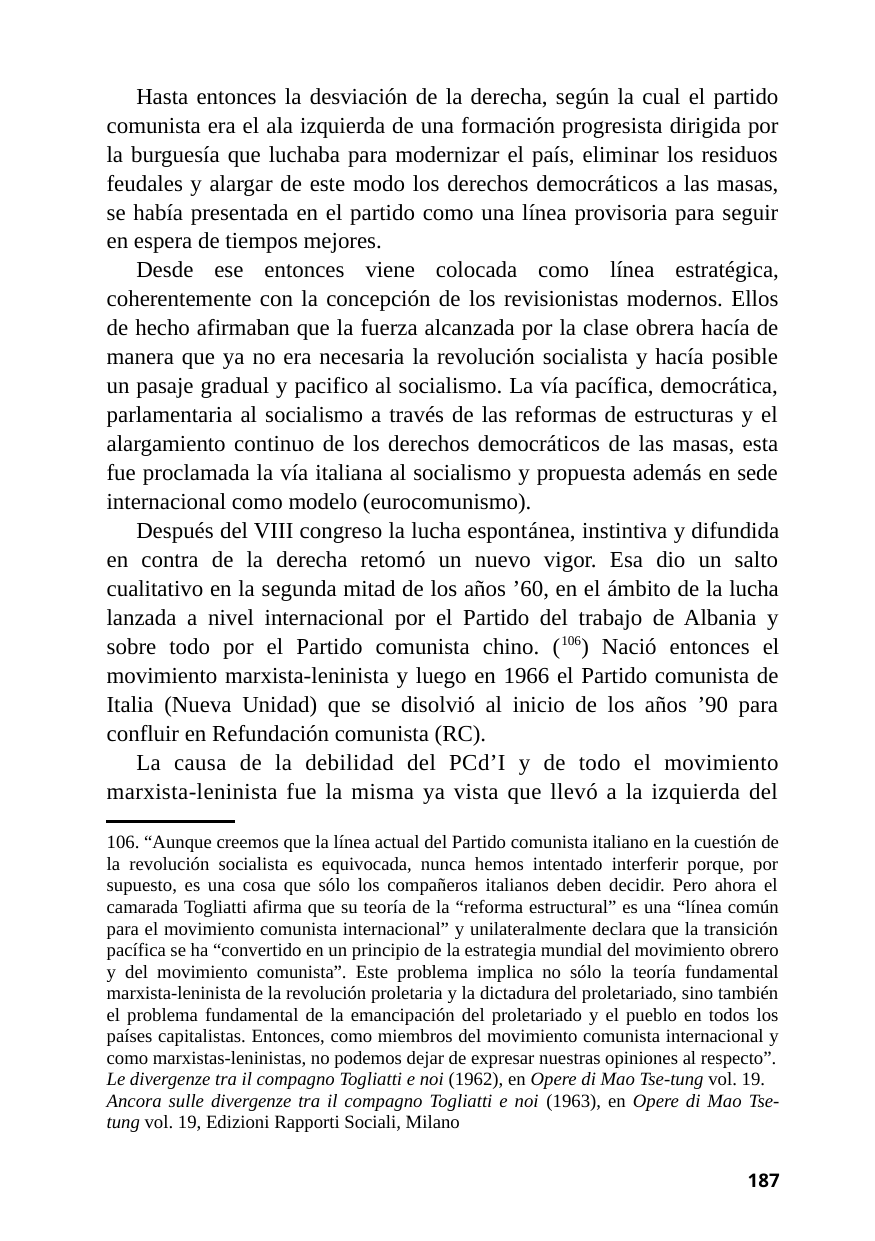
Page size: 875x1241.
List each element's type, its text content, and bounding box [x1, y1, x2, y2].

text Le divergenze tra il compagno Togliatti e noi (1962), en Opere di Mao Tse-tung vol. 19. [106, 1068, 779, 1090]
text Hasta entonces la desviación de la derecha, según la cual el partido comunista era el ala izquierda de una formación progresista dirigida por la burguesía que luchaba para modernizar el país, eliminar los residuos feudales y alargar de este modo los derechos democráticos a las masas, se había presentada en el partido como una línea provisoria para seguir en espera de tiempos mejores. [106, 83, 779, 254]
text Ancora sulle divergenze tra il compagno Togliatti e noi (1963), en Opere di Mao Tse-tung vol. 19, Edizioni Rapporti Sociali, Milano [106, 1090, 779, 1133]
text Después del VIII congreso la lucha espontánea, instintiva y difundida en contra de la derecha retomó un nuevo vigor. Esa dio un salto cualitativo en la segunda mitad de los años ’60, en el ámbito de la lucha lanzada a nivel internacional por el Partido del trabajo de Albania y sobre todo por el Partido comunista chino. () Nació entonces el movimiento marxista-leninista y luego en 1966 el Partido comunista de Italia (Nueva Unidad) que se disolvió al inicio de los años ’90 para confluir en Refundación comunista (RC). [106, 517, 779, 746]
text Desde ese entonces viene colocada como línea estratégica, coherentemente con la concepción de los revisionistas modernos. Ellos de hecho afirmaban que la fuerza alcanzada por la clase obrera hacía de manera que ya no era necesaria la revolución socialista y hacía posible un pasaje gradual y pacifico al socialismo. La vía pacífica, democrática, parlamentaria al socialismo a través de las reformas de estructuras y el alargamiento continuo de los derechos democráticos de las masas, esta fue proclamada la vía italiana al socialismo y propuesta además en sede internacional como modelo (eurocomunismo). [106, 256, 779, 514]
text La causa de la debilidad del PCd’I y de todo el movimiento marxista-leninista fue la misma ya vista que llevó a la izquierda del [106, 749, 779, 804]
text “Aunque creemos que la línea actual del Partido comunista italiano en la cuestión de la revolución socialista es equivocada, nunca hemos intentado interferir porque, por supuesto, es una cosa que sólo los compañeros italianos deben decidir. Pero ahora el camarada Togliatti afirma que su teoría de la “reforma estructural” es una “línea común para el movimiento comunista internacional” y unilateralmente declara que la transición pacífica se ha “convertido en un principio de la estrategia mundial del movimiento obrero y del movimiento comunista”. Este problema implica no sólo la teoría fundamental marxista-leninista de la revolución proletaria y la dictadura del proletariado, sino también el problema fundamental de la emancipación del proletariado y el pueblo en todos los países capitalistas. Entonces, como miembros del movimiento comunista internacional y como marxistas-leninistas, no podemos dejar de expresar nuestras opiniones al respecto”. [103, 828, 782, 1068]
